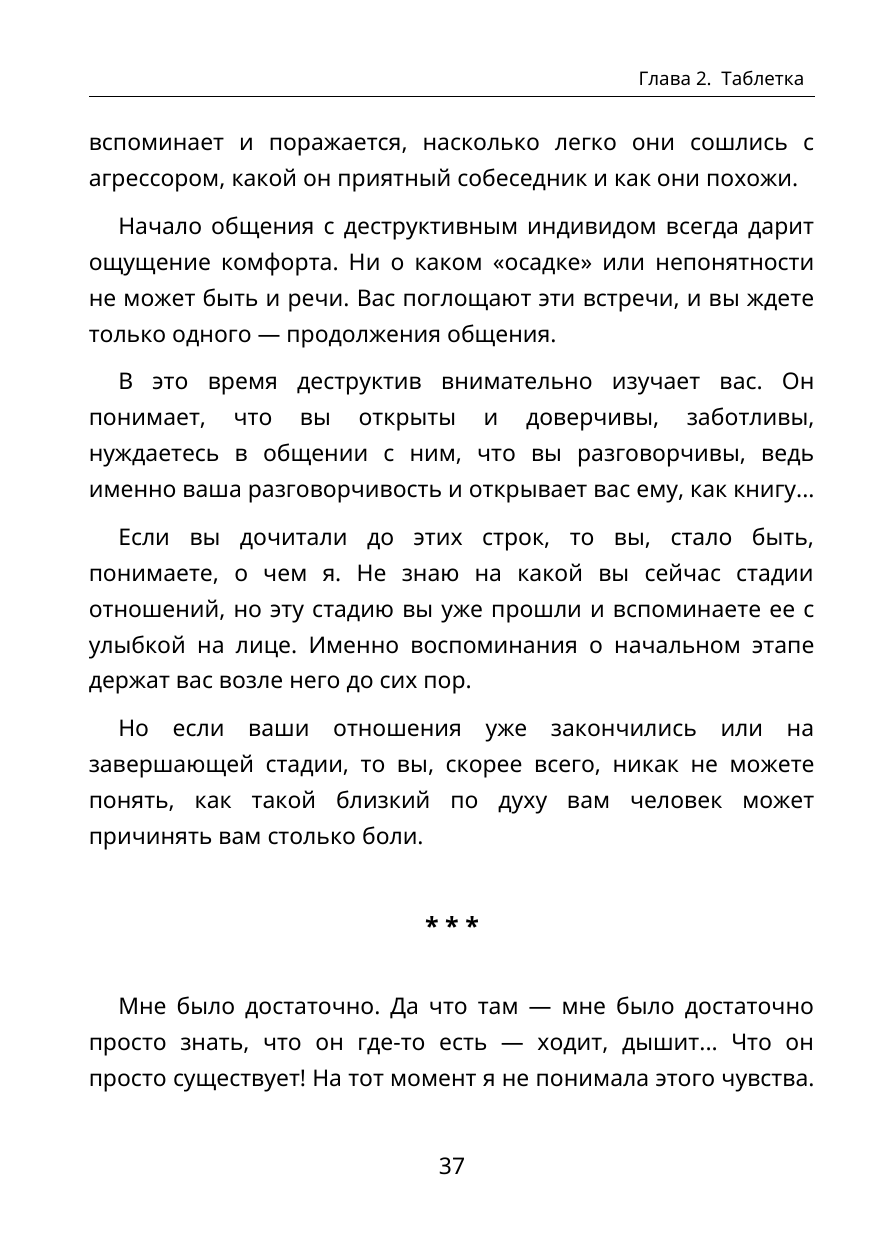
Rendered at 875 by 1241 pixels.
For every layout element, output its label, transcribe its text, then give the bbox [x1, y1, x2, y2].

text Начало общения с деструктивным индивидом всегда дарит ощущение комфорта. Ни о каком «осадке» или непонятности не может быть и речи. Вас поглощают эти встречи, и вы ждете только одного — продолжения общения. [88, 210, 815, 349]
text Если вы дочитали до этих строк, то вы, стало быть, понимаете, о чем я. Не знаю на какой вы сейчас стадии отношений, но эту стадию вы уже прошли и вспоминаете ее с улыбкой на лице. Именно воспоминания о начальном этапе держат вас возле него до сих пор. [88, 521, 815, 696]
subtitle * * * [88, 909, 815, 943]
text В это время деструктив внимательно изучает вас. Он понимает, что вы открыты и доверчивы, заботливы, нуждаетесь в общении с ним, что вы разговорчивы, ведь именно ваша разговорчивость и открывает вас ему, как книгу... [88, 365, 815, 504]
text Мне было достаточно. Да что там — мне было достаточно просто знать, что он где-то есть — ходит, дышит... Что он просто существует! На тот момент я не понимала этого чувства. [88, 989, 815, 1093]
text вспоминает и поражается, насколько легко они сошлись с агрессором, какой он приятный собеседник и как они похожи. [88, 126, 815, 193]
text Но если ваши отношения уже закончились или на завершающей стадии, то вы, скорее всего, никак не можете понять, как такой близкий по духу вам человек может причинять вам столько боли. [88, 712, 815, 851]
